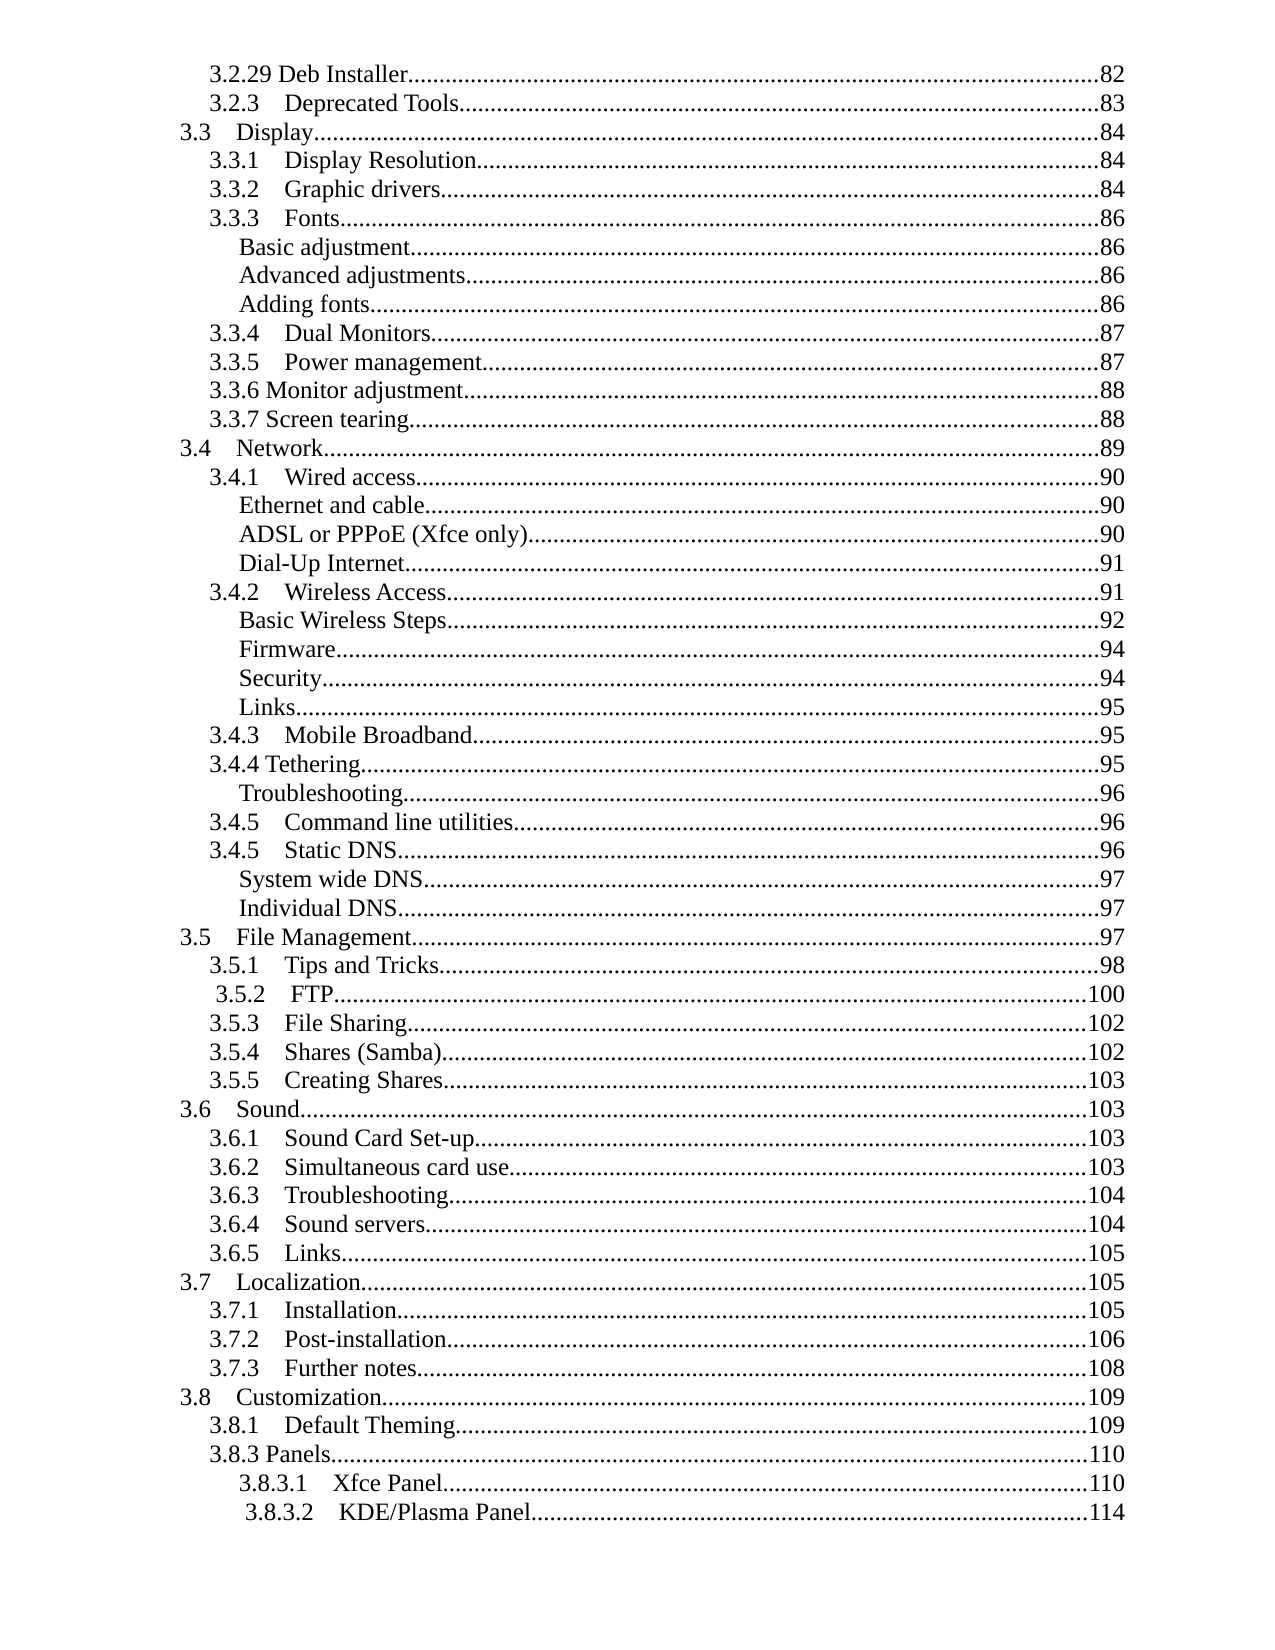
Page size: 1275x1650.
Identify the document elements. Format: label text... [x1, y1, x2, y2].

text 3.4.5 Command line utilities 96 [209, 807, 1125, 835]
text 3.2.3 Deprecated Tools 83 [209, 88, 1125, 117]
text Adding fonts 86 [238, 289, 1125, 318]
text 3.6.1 Sound Card Set-up 103 [209, 1123, 1125, 1152]
text ADSL or PPPoE (Xfce only) 90 [238, 519, 1125, 548]
text 3.5.1 Tips and Tricks 98 [209, 950, 1125, 979]
text Firmware 94 [238, 634, 1125, 663]
text 3.3.6 Monitor adjustment 88 [209, 375, 1125, 404]
text 3.4.2 Wireless Access. 91 [209, 577, 1125, 605]
text 3.3.2 Graphic drivers 84 [209, 174, 1125, 203]
text 3.7.3 Further notes 108 [209, 1353, 1125, 1382]
text 3.3.7 Screen tearing 88 [209, 404, 1125, 433]
text Individual DNS 97 [238, 893, 1125, 922]
text Links 95 [238, 692, 1125, 720]
text 3.4.5 Static DNS 96 [209, 835, 1125, 864]
text 3.4.4 Tethering 95 [209, 749, 1125, 778]
text Dial-Up Internet 91 [238, 548, 1125, 577]
text Basic adjustment 86 [238, 232, 1125, 260]
text 3.3.1 Display Resolution 84 [209, 145, 1125, 174]
text 3.6.5 Links 105 [209, 1238, 1125, 1267]
text 3.2.29 Deb Installer 82 [209, 59, 1125, 88]
text 3.8.3.1 Xfce Panel 110 [238, 1468, 1125, 1497]
text Advanced adjustments 86 [238, 260, 1125, 289]
text 3.5.5 Creating Shares 103 [209, 1065, 1125, 1094]
text Security 94 [238, 663, 1125, 692]
text 3.6.4 Sound servers 104 [209, 1209, 1125, 1238]
text 3.3.5 Power management 87 [209, 347, 1125, 375]
text 3.7.2 Post-installation 106 [209, 1324, 1125, 1353]
text 3.5.2 FTP 100 [209, 979, 1125, 1008]
text Ethernet and cable 90 [238, 490, 1125, 519]
text 3.8.3 Panels 110 [209, 1439, 1125, 1468]
text System wide DNS 97 [238, 864, 1125, 893]
text 3.5.3 File Sharing 102 [209, 1008, 1125, 1037]
text 3.7.1 Installation 105 [209, 1295, 1125, 1324]
text 3.4.1 Wired access 90 [209, 462, 1125, 490]
text 3.5.4 Shares (Samba) 102 [209, 1037, 1125, 1065]
text 3.4.3 Mobile Broadband 95 [209, 720, 1125, 749]
text 3.6.2 Simultaneous card use 103 [209, 1152, 1125, 1180]
text 3.3.3 Fonts 86 [209, 203, 1125, 232]
text Troubleshooting 96 [238, 778, 1125, 807]
text Basic Wireless Steps 92 [238, 605, 1125, 634]
text 3.3.4 Dual Monitors 87 [209, 318, 1125, 347]
text 3.8.1 Default Theming 109 [209, 1410, 1125, 1439]
text 3.6.3 Troubleshooting 104 [209, 1180, 1125, 1209]
text 3.8.3.2 KDE/Plasma Panel 114 [238, 1497, 1125, 1525]
